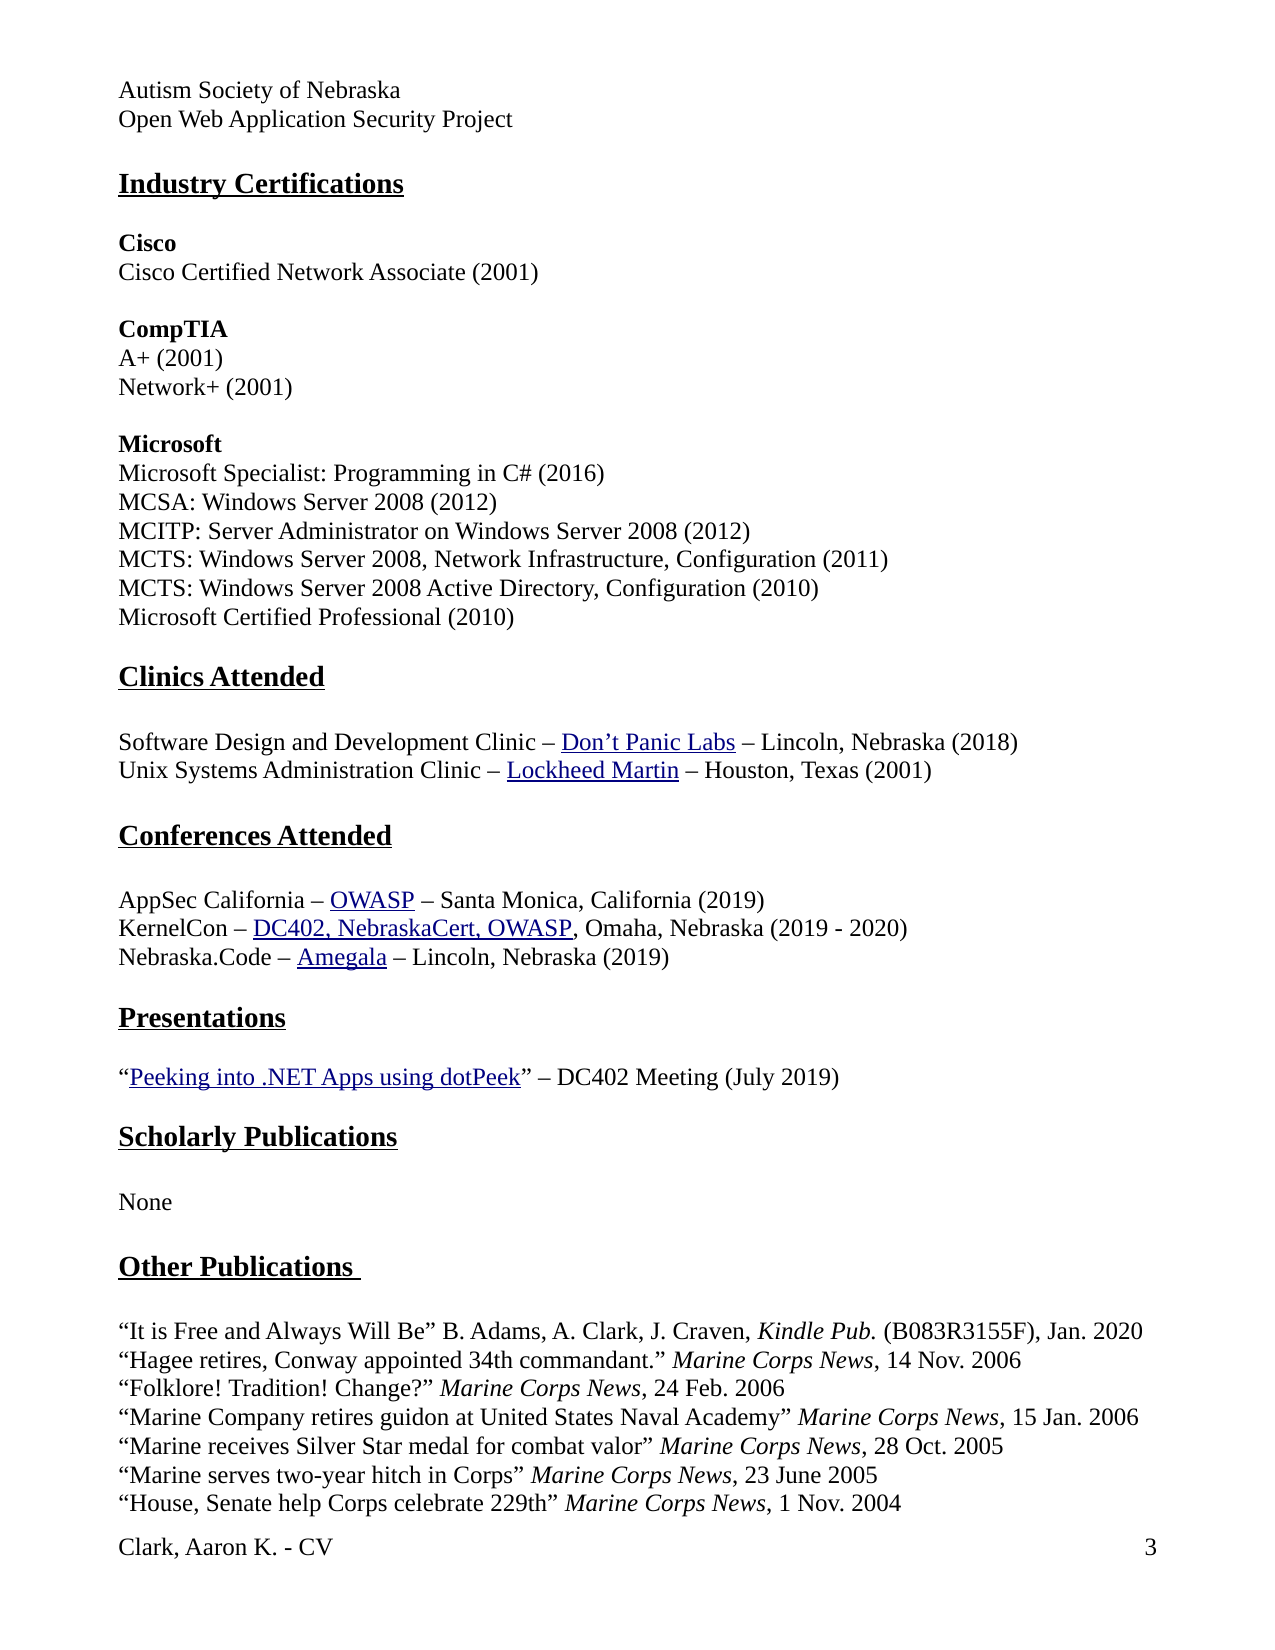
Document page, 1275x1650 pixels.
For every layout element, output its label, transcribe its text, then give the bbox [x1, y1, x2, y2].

text “It is Free and Always Will Be” B. Adams, A. Clark, J. Craven, Kindle Pub. (B083R3155F), Jan. 2020 [118, 1316, 1157, 1345]
text MCTS: Windows Server 2008 Active Directory, Configuration (2010) [118, 573, 1157, 602]
text Microsoft [118, 429, 1157, 458]
text “Marine receives Silver Star medal for combat valor” Marine Corps News, 28 Oct. 2005 [118, 1431, 1157, 1460]
text “Marine Company retires guidon at United States Naval Academy” Marine Corps News, 15 Jan. 2006 [118, 1402, 1157, 1431]
text “Marine serves two-year hitch in Corps” Marine Corps News, 23 June 2005 [118, 1460, 1157, 1488]
text Microsoft Certified Professional (2010) [118, 602, 1157, 631]
text AppSec California – OWASP – Santa Monica, California (2019) KernelCon – DC402, NebraskaCert, OWASP, Omaha, Nebraska (2019 - 2020) Nebraska.Code – Amegala – Lincoln, Nebraska (2019) [118, 885, 1157, 971]
text MCITP: Server Administrator on Windows Server 2008 (2012) [118, 516, 1157, 544]
text MCSA: Windows Server 2008 (2012) [118, 487, 1157, 516]
text Autism Society of Nebraska [118, 75, 1157, 104]
text Other Publications [118, 1249, 1157, 1316]
text CompTIA [118, 314, 1157, 343]
text Cisco Certified Network Associate (2001) [118, 257, 1157, 286]
text “House, Senate help Corps celebrate 229th” Marine Corps News, 1 Nov. 2004 [118, 1488, 1157, 1517]
text MCTS: Windows Server 2008, Network Infrastructure, Configuration (2011) [118, 544, 1157, 573]
text “Hagee retires, Conway appointed 34th commandant.” Marine Corps News, 14 Nov. 2006 [118, 1345, 1157, 1373]
text Open Web Application Security Project [118, 104, 1157, 132]
text “Folklore! Tradition! Change?” Marine Corps News, 24 Feb. 2006 [118, 1373, 1157, 1402]
text Presentations [118, 1000, 1157, 1033]
text Clinics Attended [118, 659, 1157, 693]
text Industry Certifications [118, 166, 1157, 199]
text None [118, 1187, 1157, 1215]
text Scholarly Publications [118, 1119, 1157, 1153]
text Microsoft Specialist: Programming in C# (2016) [118, 458, 1157, 487]
text “Peeking into .NET Apps using dotPeek” – DC402 Meeting (July 2019) [118, 1062, 1157, 1091]
text Cisco [118, 228, 1157, 257]
text Software Design and Development Clinic – Don’t Panic Labs – Lincoln, Nebraska (2018) Unix Systems Administration Clinic – Lockheed Martin – Houston, Texas (2001) [118, 727, 1157, 784]
text Network+ (2001) [118, 372, 1157, 401]
text A+ (2001) [118, 343, 1157, 372]
text Conferences Attended [118, 818, 1157, 851]
